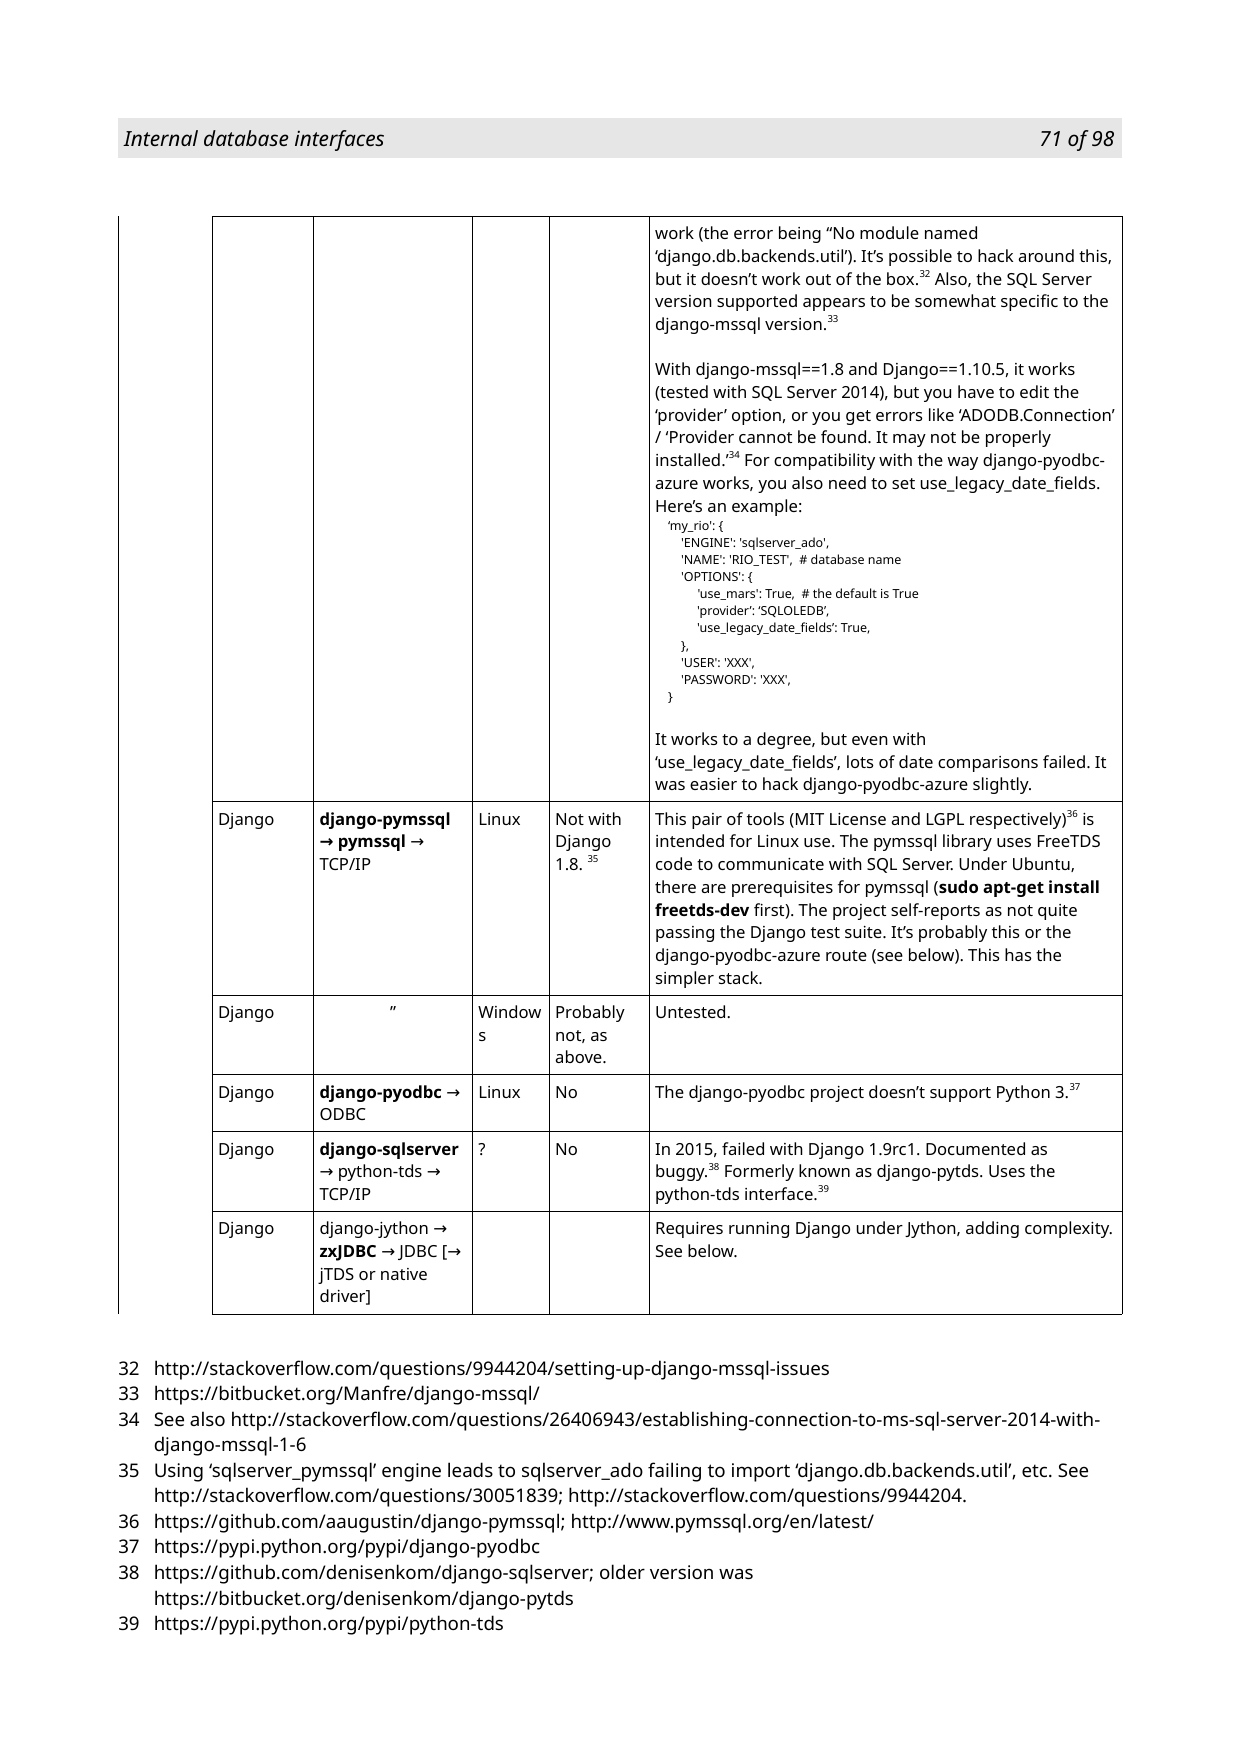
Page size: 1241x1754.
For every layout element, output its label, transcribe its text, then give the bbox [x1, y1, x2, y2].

table_cell Django [213, 802, 313, 995]
table_cell Django [213, 996, 313, 1074]
table_cell Not with Django 1.8. [550, 802, 649, 995]
table_cell work (the error being “No module named ‘django.db.backends.util’). It’s possible to hack around this, but it doesn’t work out of the box. Also, the SQL Server version supported appears to be somewhat specific to the django-mssql version. With django-mssql==1.8 and Django==1.10.5, it works (tested with SQL Server 2014), but you have to edit the ‘provider’ option, or you get errors like ‘ADODB.Connection’ / ‘Provider cannot be found. It may not be properly installed.’ For compatibility with the way django-pyodbc-azure works, you also need to set use_legacy_date_fields. Here’s an example: ‘my_rio': { 'ENGINE': 'sqlserver_ado', 'NAME': 'RIO_TEST', # database name 'OPTIONS': { 'use_mars': True, # the default is True 'provider’: ‘SQLOLEDB’, 'use_legacy_date_fields’: True, }, 'USER': 'XXX', 'PASSWORD': 'XXX', } It works to a degree, but even with ‘use_legacy_date_fields’, lots of date comparisons failed. It was easier to hack django-pyodbc-azure slightly. [650, 217, 1122, 801]
table_cell No [550, 1132, 649, 1211]
table_cell [213, 217, 313, 801]
table_cell Django [213, 1212, 313, 1313]
table_cell In 2015, failed with Django 1.9rc1. Documented as buggy. Formerly known as django-pytds. Uses the python-tds interface. [650, 1132, 1122, 1211]
table_cell [119, 1131, 212, 1211]
table_cell [314, 217, 472, 801]
table_cell django-pyodbc → ODBC [314, 1075, 472, 1131]
table_cell [119, 1074, 212, 1131]
table_cell [119, 216, 212, 801]
table_cell django-jython → zxJDBC → JDBC [→ jTDS or native driver] [314, 1212, 472, 1313]
table_cell This pair of tools (MIT License and LGPL respectively) is intended for Linux use. The pymssql library uses FreeTDS code to communicate with SQL Server. Under Ubuntu, there are prerequisites for pymssql (sudo apt-get install freetds-dev first). The project self-reports as not quite passing the Django test suite. It’s probably this or the django-pyodbc-azure route (see below). This has the simpler stack. [650, 802, 1122, 995]
table_cell The django-pyodbc project doesn’t support Python 3. [650, 1075, 1122, 1131]
table_cell [473, 217, 549, 801]
table_cell Django [213, 1132, 313, 1211]
table_cell Django [213, 1075, 313, 1131]
table_cell django-pymssql → pymssql → TCP/IP [314, 802, 472, 995]
table_cell Probably not, as above. [550, 996, 649, 1074]
table_cell [473, 1212, 549, 1313]
table_cell ? [473, 1132, 549, 1211]
table_cell ” [314, 996, 472, 1074]
table_cell Linux [473, 802, 549, 995]
table_cell [119, 1211, 212, 1313]
table_cell [550, 1212, 649, 1313]
table_cell Linux [473, 1075, 549, 1131]
table_cell django-sqlserver → python-tds → TCP/IP [314, 1132, 472, 1211]
table_cell Requires running Django under Jython, adding complexity. See below. [650, 1212, 1122, 1313]
table_cell Windows [473, 996, 549, 1074]
table_cell No [550, 1075, 649, 1131]
table_cell [550, 217, 649, 801]
table_cell [119, 995, 212, 1074]
table_cell [119, 801, 212, 995]
table_cell Untested. [650, 996, 1122, 1074]
